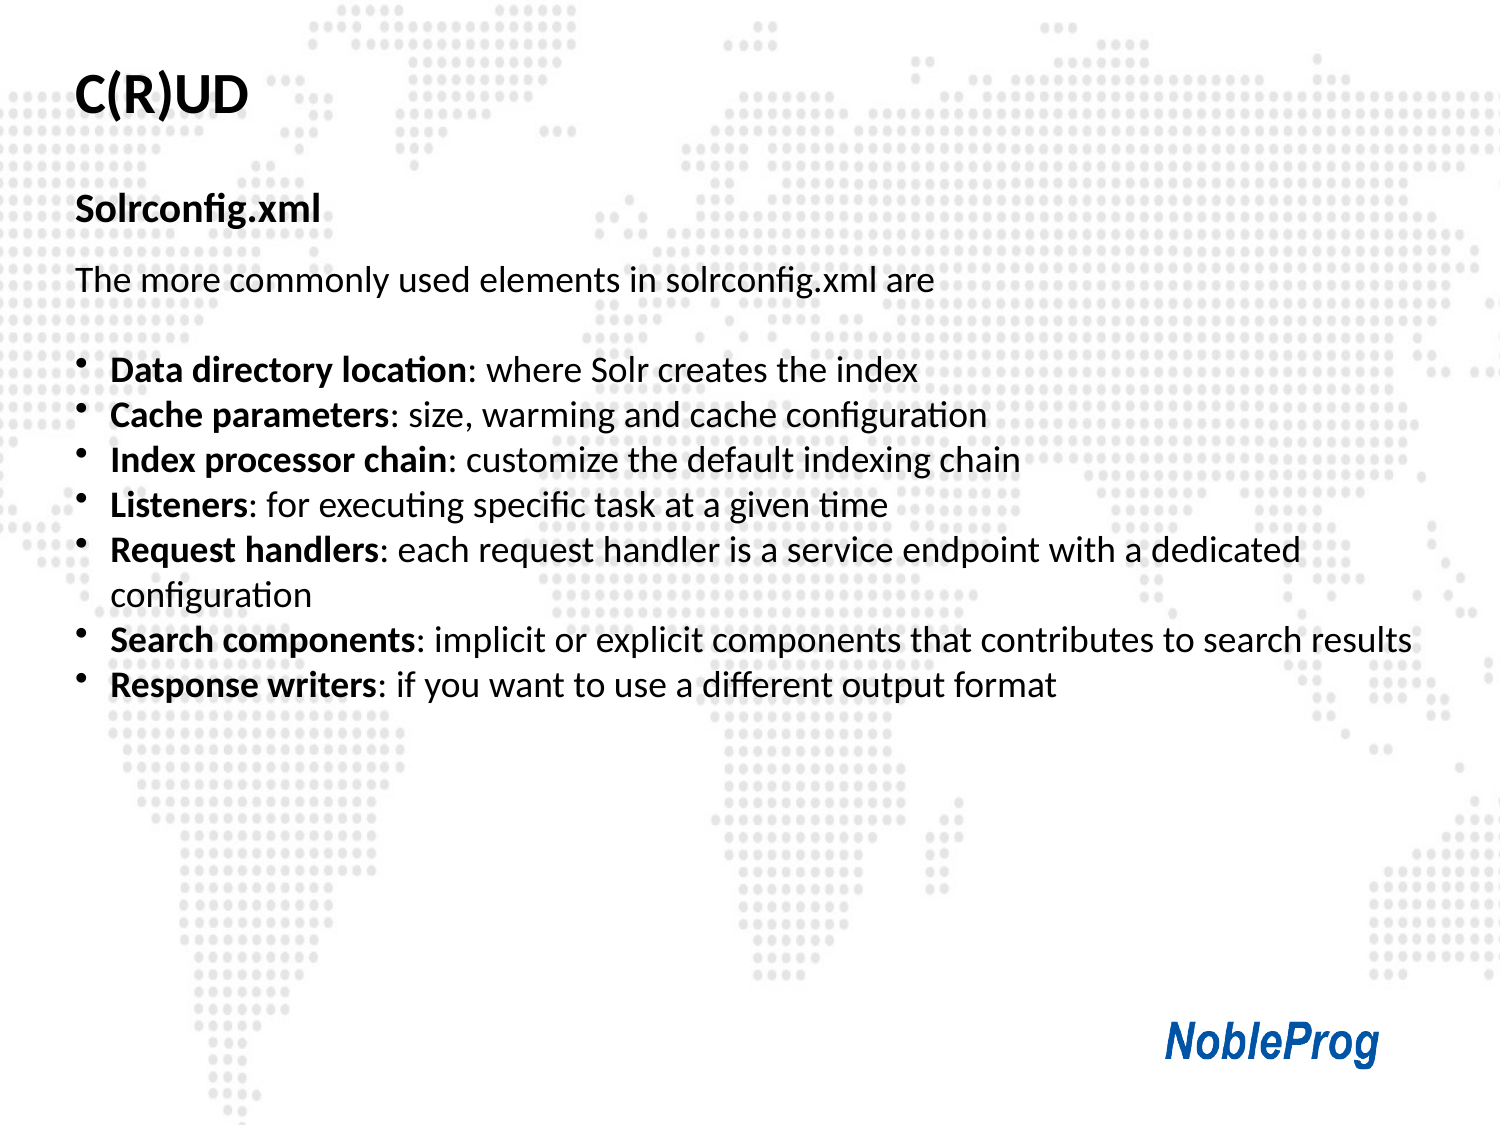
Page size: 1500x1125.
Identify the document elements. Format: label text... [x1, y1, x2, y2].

text_box C(R)UD [75, 55, 1425, 180]
text_box Solrconfig.xml [75, 180, 1425, 255]
text_box The more commonly used elements in solrconfig.xml are Data directory location: where Solr creates the index Cache parameters: size, warming and cache configuration Index processor chain: customize the default indexing chain Listeners: for executing specific task at a given time Request handlers: each request handler is a service endpoint with a dedicated configuration Search components: implicit or explicit components that contributes to search results Response writers: if you want to use a different output format * That’s the reason why you a might want to protect the /update path [75, 255, 1425, 993]
picture [0, 0, 1500, 1125]
